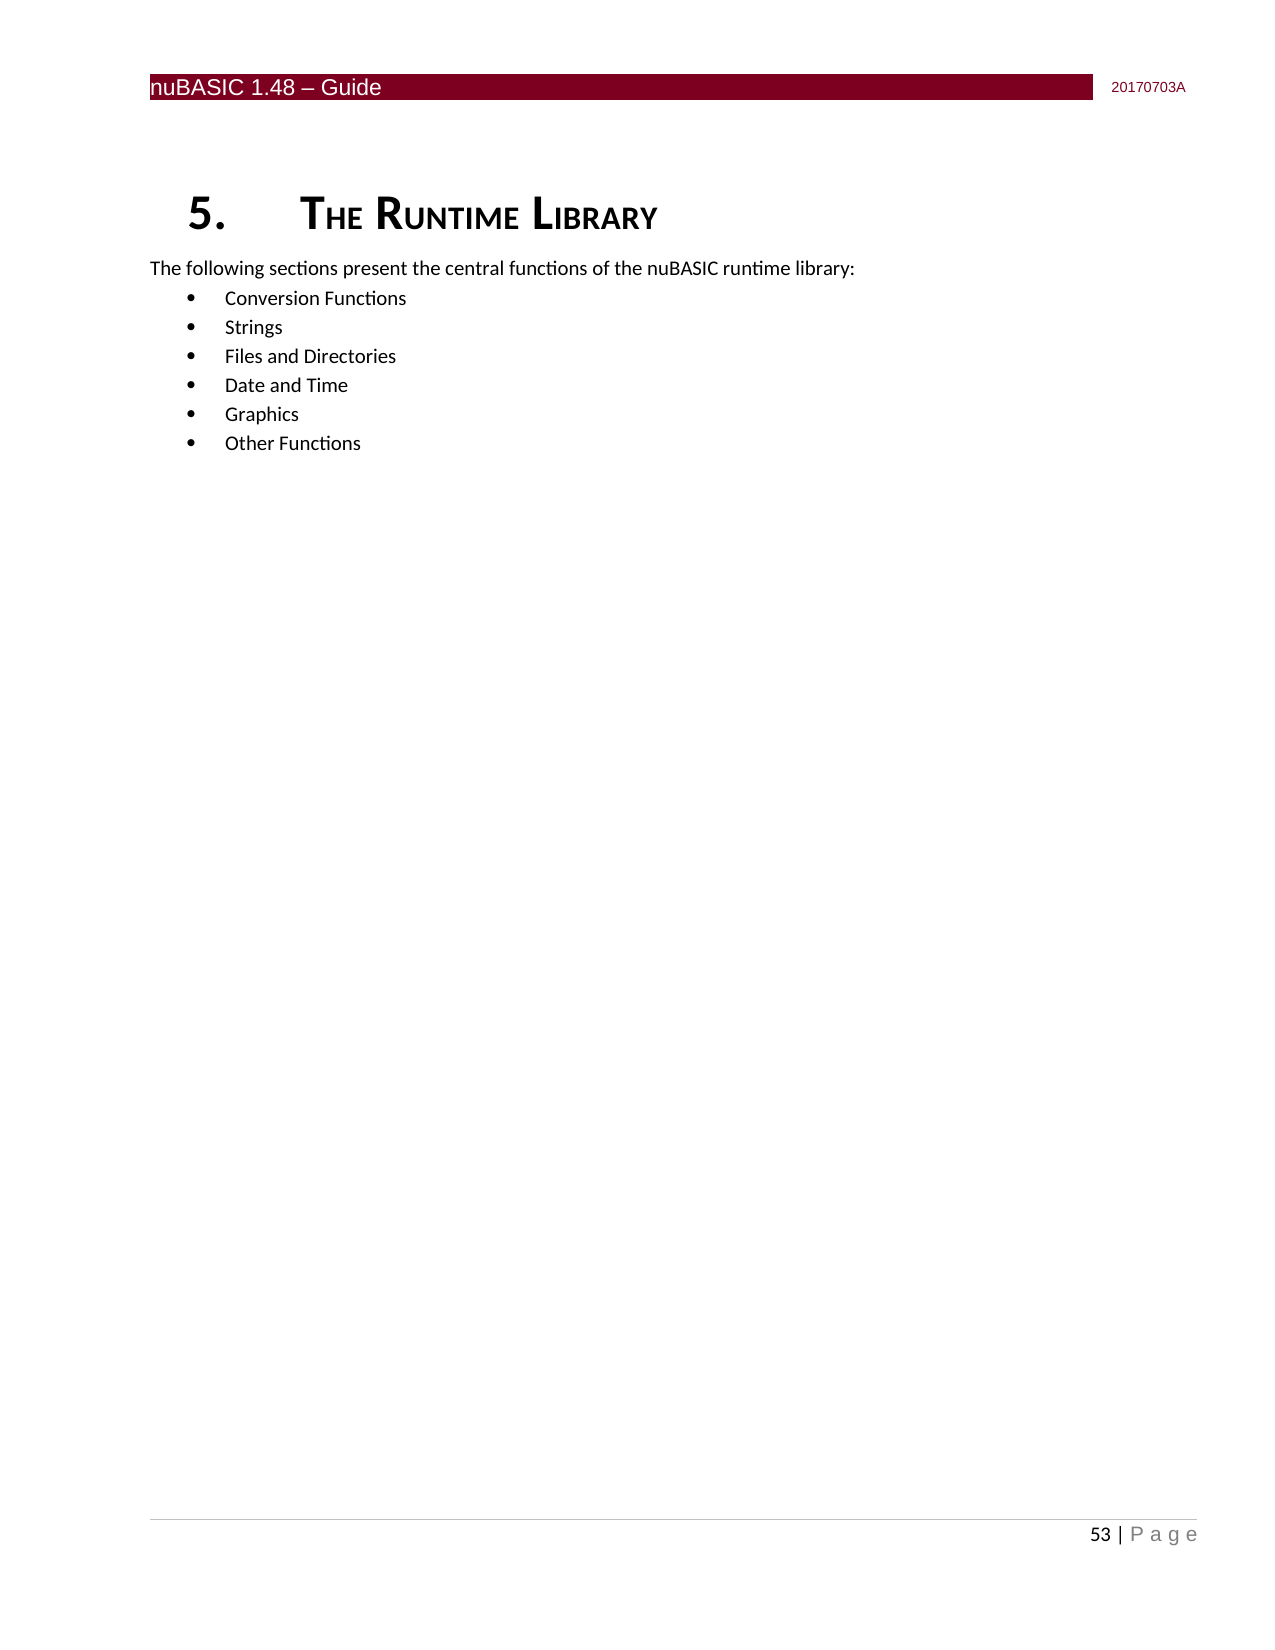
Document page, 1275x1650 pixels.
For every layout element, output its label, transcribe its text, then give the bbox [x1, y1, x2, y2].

list Date and Time [187, 372, 1197, 398]
list Files and Directories [187, 343, 1197, 368]
list Conversion Functions [187, 285, 1197, 310]
list Strings [187, 314, 1197, 339]
text The following sections present the central functions of the nuBASIC runtime library: [150, 256, 1197, 281]
list Other Functions [187, 431, 1197, 456]
subtitle The Runtime Library [187, 181, 1197, 242]
list Graphics [187, 401, 1197, 427]
